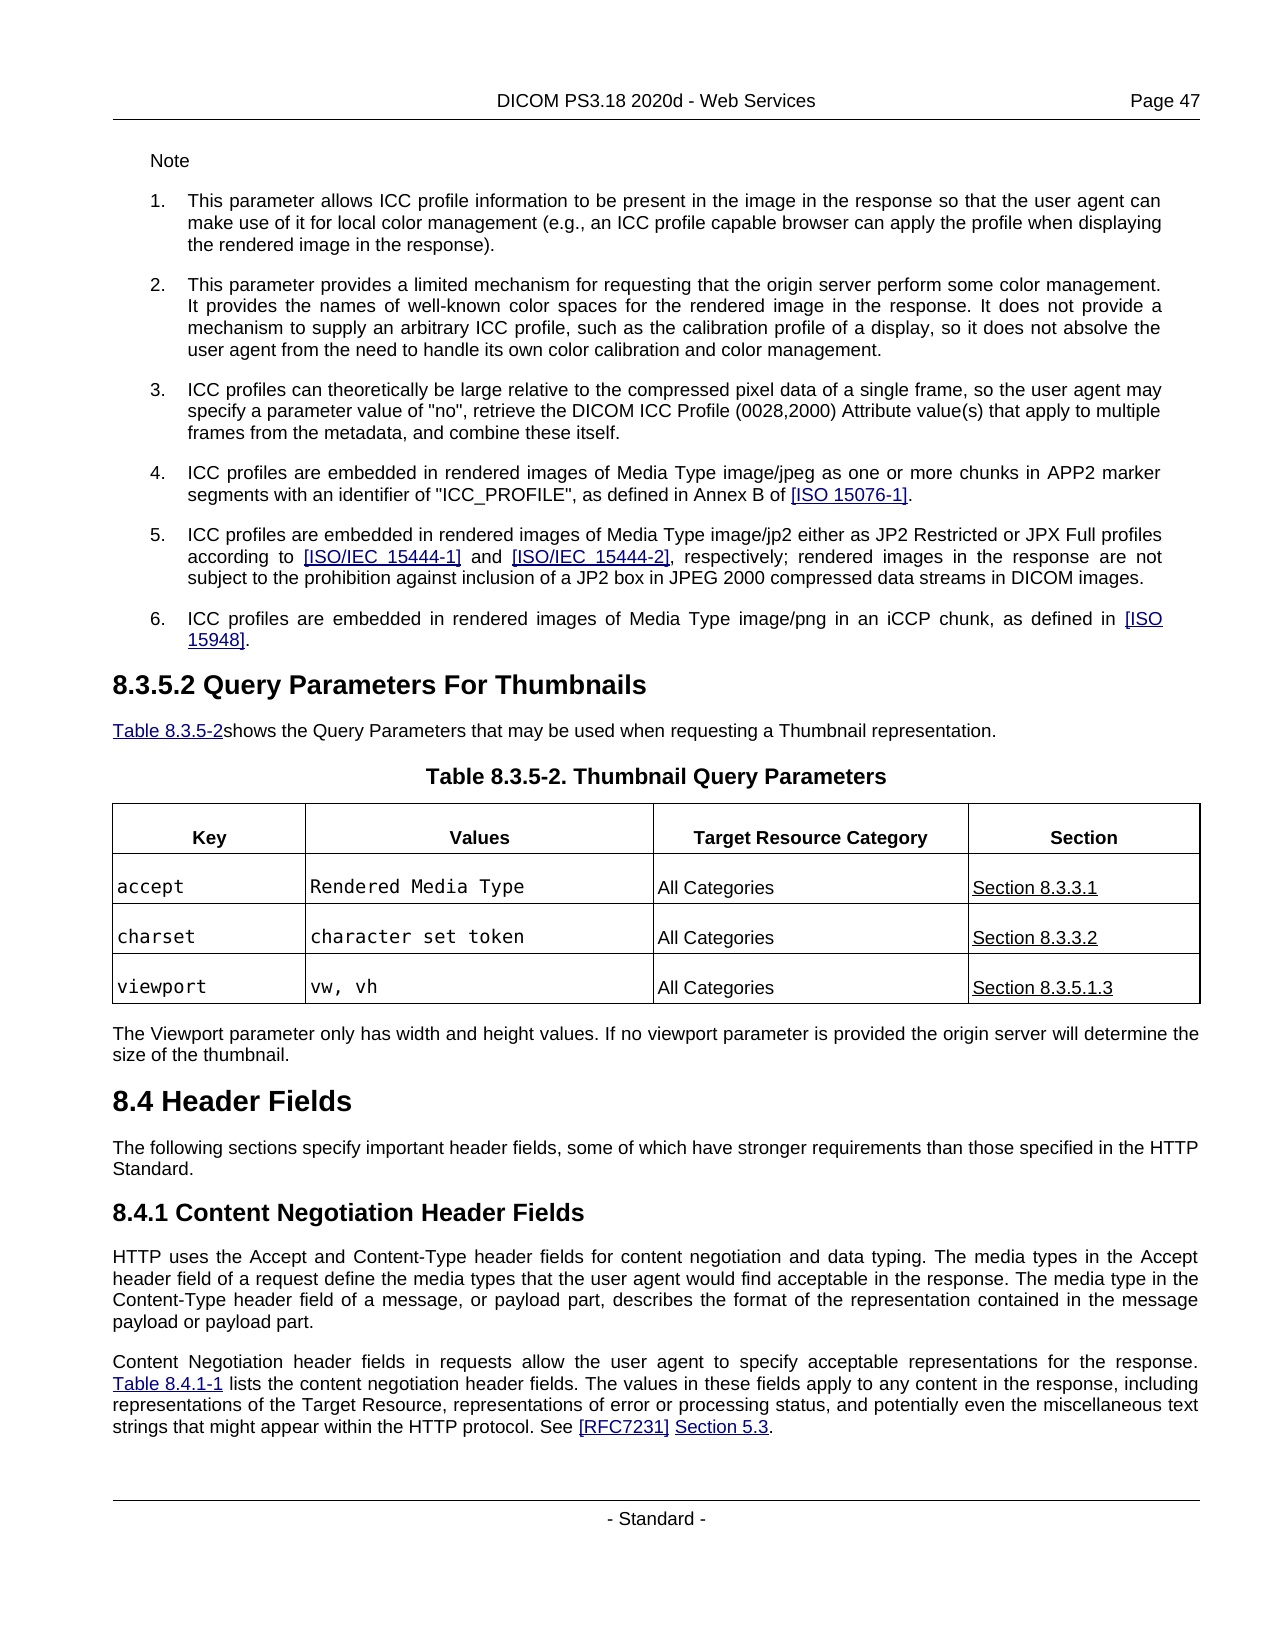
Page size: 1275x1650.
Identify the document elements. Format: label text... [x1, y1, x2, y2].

text Table 8.3.5-2shows the Query Parameters that may be used when requesting a Thumbnail representation. [112, 719, 1200, 741]
table_cell Rendered Media Type [306, 854, 653, 902]
text HTTP uses the Accept and Content-Type header fields for content negotiation and data typing. The media types in the Accept header field of a request define the media types that the user agent would find acceptable in the response. The media type in the Content-Type header field of a message, or payload part, describes the format of the representation contained in the message payload or payload part. [112, 1246, 1200, 1332]
text 8.4 Header Fields [112, 1084, 1200, 1118]
text 1. This parameter allows ICC profile information to be present in the image in the response so that the user agent can make use of it for local color management (e.g., an ICC profile capable browser can apply the profile when displaying the rendered image in the response). [150, 190, 1162, 255]
table_cell accept [113, 854, 305, 902]
text Note [150, 150, 1162, 172]
text 3. ICC profiles can theoretically be large relative to the compressed pixel data of a single frame, so the user agent may specify a parameter value of "no", retrieve the DICOM ICC Profile (0028,2000) Attribute value(s) that apply to multiple frames from the metadata, and combine these itself. [150, 379, 1162, 443]
text 5. ICC profiles are embedded in rendered images of Media Type image/jp2 either as JP2 Restricted or JPX Full profiles according to [ISO/IEC 15444-1] and [ISO/IEC 15444-2], respectively; rendered images in the response are not subject to the prohibition against inclusion of a JP2 box in JPEG 2000 compressed data streams in DICOM images. [150, 524, 1162, 589]
table_cell character set token [306, 904, 653, 952]
table_cell All Categories [654, 904, 968, 952]
table_header Key [113, 804, 305, 852]
table_cell vw, vh [306, 954, 653, 1002]
text The following sections specify important header fields, some of which have stronger requirements than those specified in the HTTP Standard. [112, 1136, 1200, 1179]
text 8.4.1 Content Negotiation Header Fields [112, 1198, 1200, 1227]
text 4. ICC profiles are embedded in rendered images of Media Type image/jpeg as one or more chunks in APP2 marker segments with an identifier of "ICC_PROFILE", as defined in Annex B of [ISO 15076-1]. [150, 462, 1162, 505]
table_header Target Resource Category [654, 804, 968, 852]
table_cell All Categories [654, 854, 968, 902]
text 2. This parameter provides a limited mechanism for requesting that the origin server perform some color management. It provides the names of well-known color spaces for the rendered image in the response. It does not provide a mechanism to supply an arbitrary ICC profile, such as the calibration profile of a display, so it does not absolve the user agent from the need to handle its own color calibration and color management. [150, 274, 1162, 360]
table_header Values [306, 804, 653, 852]
table_cell Section 8.3.3.2 [969, 904, 1199, 952]
text The Viewport parameter only has width and height values. If no viewport parameter is provided the origin server will determine the size of the thumbnail. [112, 1022, 1200, 1065]
table_header Section [969, 804, 1199, 852]
text Table 8.3.5-2. Thumbnail Query Parameters [112, 763, 1200, 789]
table_cell Section 8.3.3.1 [969, 854, 1199, 902]
text 6. ICC profiles are embedded in rendered images of Media Type image/png in an iCCP chunk, as defined in [ISO 15948]. [150, 607, 1162, 651]
table_cell viewport [113, 954, 305, 1002]
text 8.3.5.2 Query Parameters For Thumbnails [112, 669, 1200, 701]
table_cell All Categories [654, 954, 968, 1002]
table_cell charset [113, 904, 305, 952]
text Content Negotiation header fields in requests allow the user agent to specify acceptable representations for the response. Table 8.4.1-1 lists the content negotiation header fields. The values in these fields apply to any content in the response, including representations of the Target Resource, representations of error or processing status, and potentially even the miscellaneous text strings that might appear within the HTTP protocol. See [RFC7231] Section 5.3. [112, 1351, 1200, 1437]
table_cell Section 8.3.5.1.3 [969, 954, 1199, 1002]
